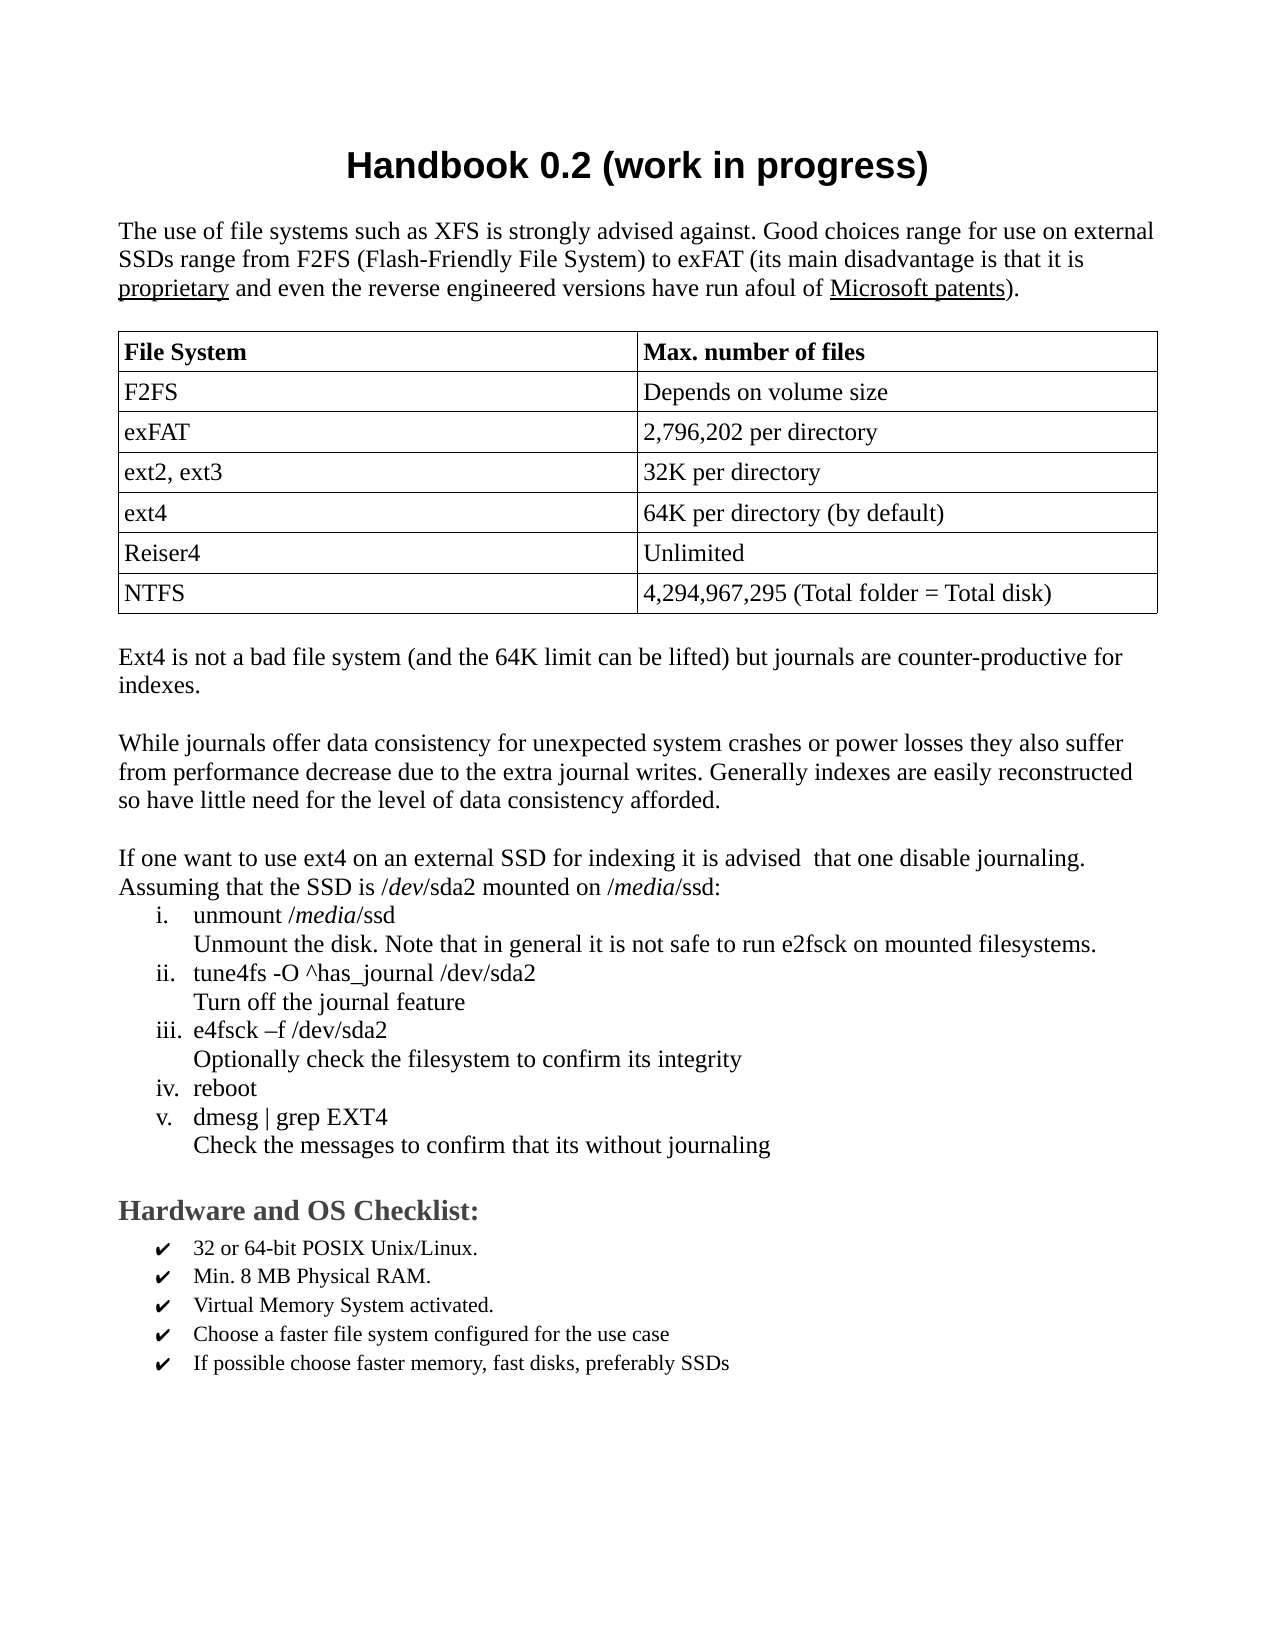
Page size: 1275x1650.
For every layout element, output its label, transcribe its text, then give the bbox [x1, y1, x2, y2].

table_cell 32K per directory [638, 453, 1157, 492]
list tune4fs -O ^has_journal /dev/sda2 [156, 958, 1157, 987]
list dmesg | grep EXT4 [156, 1102, 1157, 1131]
list If possible choose faster memory, fast disks, preferably SSDs [156, 1350, 1157, 1376]
list Unmount the disk. Note that in general it is not safe to run e2fsck on mounted filesystems. [156, 929, 1157, 958]
list Choose a faster file system configured for the use case [156, 1321, 1157, 1347]
text The use of file systems such as XFS is strongly advised against. Good choices range for use on external SSDs range from F2FS (Flash-Friendly File System) to exFAT (its main disadvantage is that it is proprietary and even the reverse engineered versions have run afoul of Microsoft patents). [118, 216, 1157, 302]
table_cell 4,294,967,295 (Total folder = Total disk) [638, 574, 1157, 613]
table_cell exFAT [119, 412, 637, 452]
list Turn off the journal feature [156, 987, 1157, 1016]
table_cell Unlimited [638, 533, 1157, 573]
table_cell ext4 [119, 493, 637, 532]
subtitle Hardware and OS Checklist: [118, 1193, 1157, 1226]
table_header Max. number of files [638, 332, 1157, 371]
text Ext4 is not a bad file system (and the 64K limit can be lifted) but journals are counter-productive for indexes. [118, 642, 1157, 699]
list Virtual Memory System activated. [156, 1292, 1157, 1318]
list reboot [156, 1073, 1157, 1102]
list e4fsck –f /dev/sda2 [156, 1016, 1157, 1044]
text While journals offer data consistency for unexpected system crashes or power losses they also suffer from performance decrease due to the extra journal writes. Generally indexes are easily reconstructed so have little need for the level of data consistency afforded. [118, 728, 1157, 814]
table_cell ext2, ext3 [119, 453, 637, 492]
list Check the messages to confirm that its without journaling [156, 1131, 1157, 1159]
table_cell Reiser4 [119, 533, 637, 573]
list Optionally check the filesystem to confirm its integrity [156, 1044, 1157, 1073]
list unmount /media/ssd [156, 901, 1157, 929]
table_cell NTFS [119, 574, 637, 613]
table_cell 64K per directory (by default) [638, 493, 1157, 532]
table_header File System [119, 332, 637, 371]
list Min. 8 MB Physical RAM. [156, 1263, 1157, 1289]
table_cell Depends on volume size [638, 372, 1157, 411]
list 32 or 64-bit POSIX Unix/Linux. [156, 1234, 1157, 1260]
text If one want to use ext4 on an external SSD for indexing it is advised that one disable journaling. Assuming that the SSD is /dev/sda2 mounted on /media/ssd: [118, 843, 1157, 901]
table_cell 2,796,202 per directory [638, 412, 1157, 452]
table_cell F2FS [119, 372, 637, 411]
